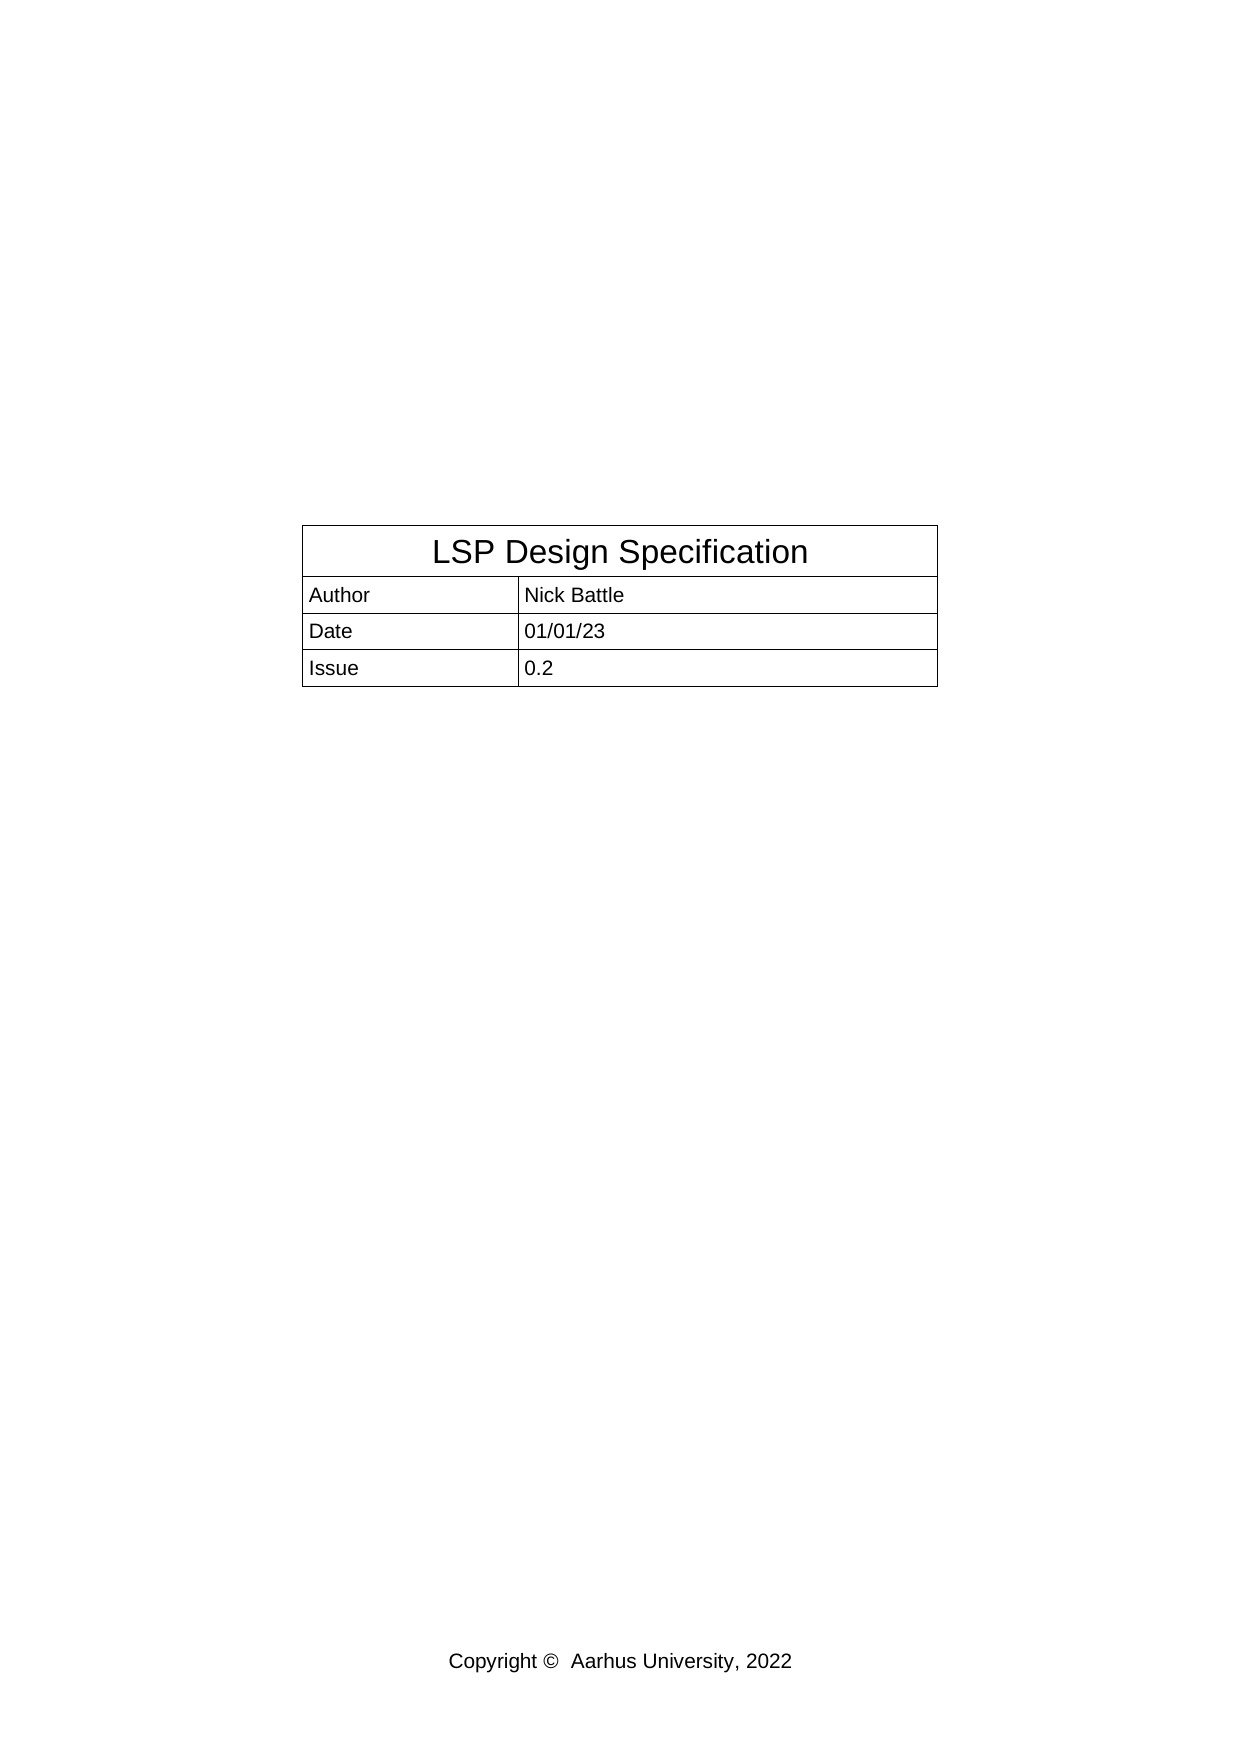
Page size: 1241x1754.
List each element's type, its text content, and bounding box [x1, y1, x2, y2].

table_cell 0.2 [519, 650, 937, 686]
table_cell Author [303, 577, 518, 613]
table_cell 01/01/23 [519, 614, 937, 649]
table_header LSP Design Specification [303, 526, 937, 576]
table_cell Nick Battle [519, 577, 937, 613]
table_cell Date [303, 614, 518, 649]
table_cell Issue [303, 650, 518, 686]
